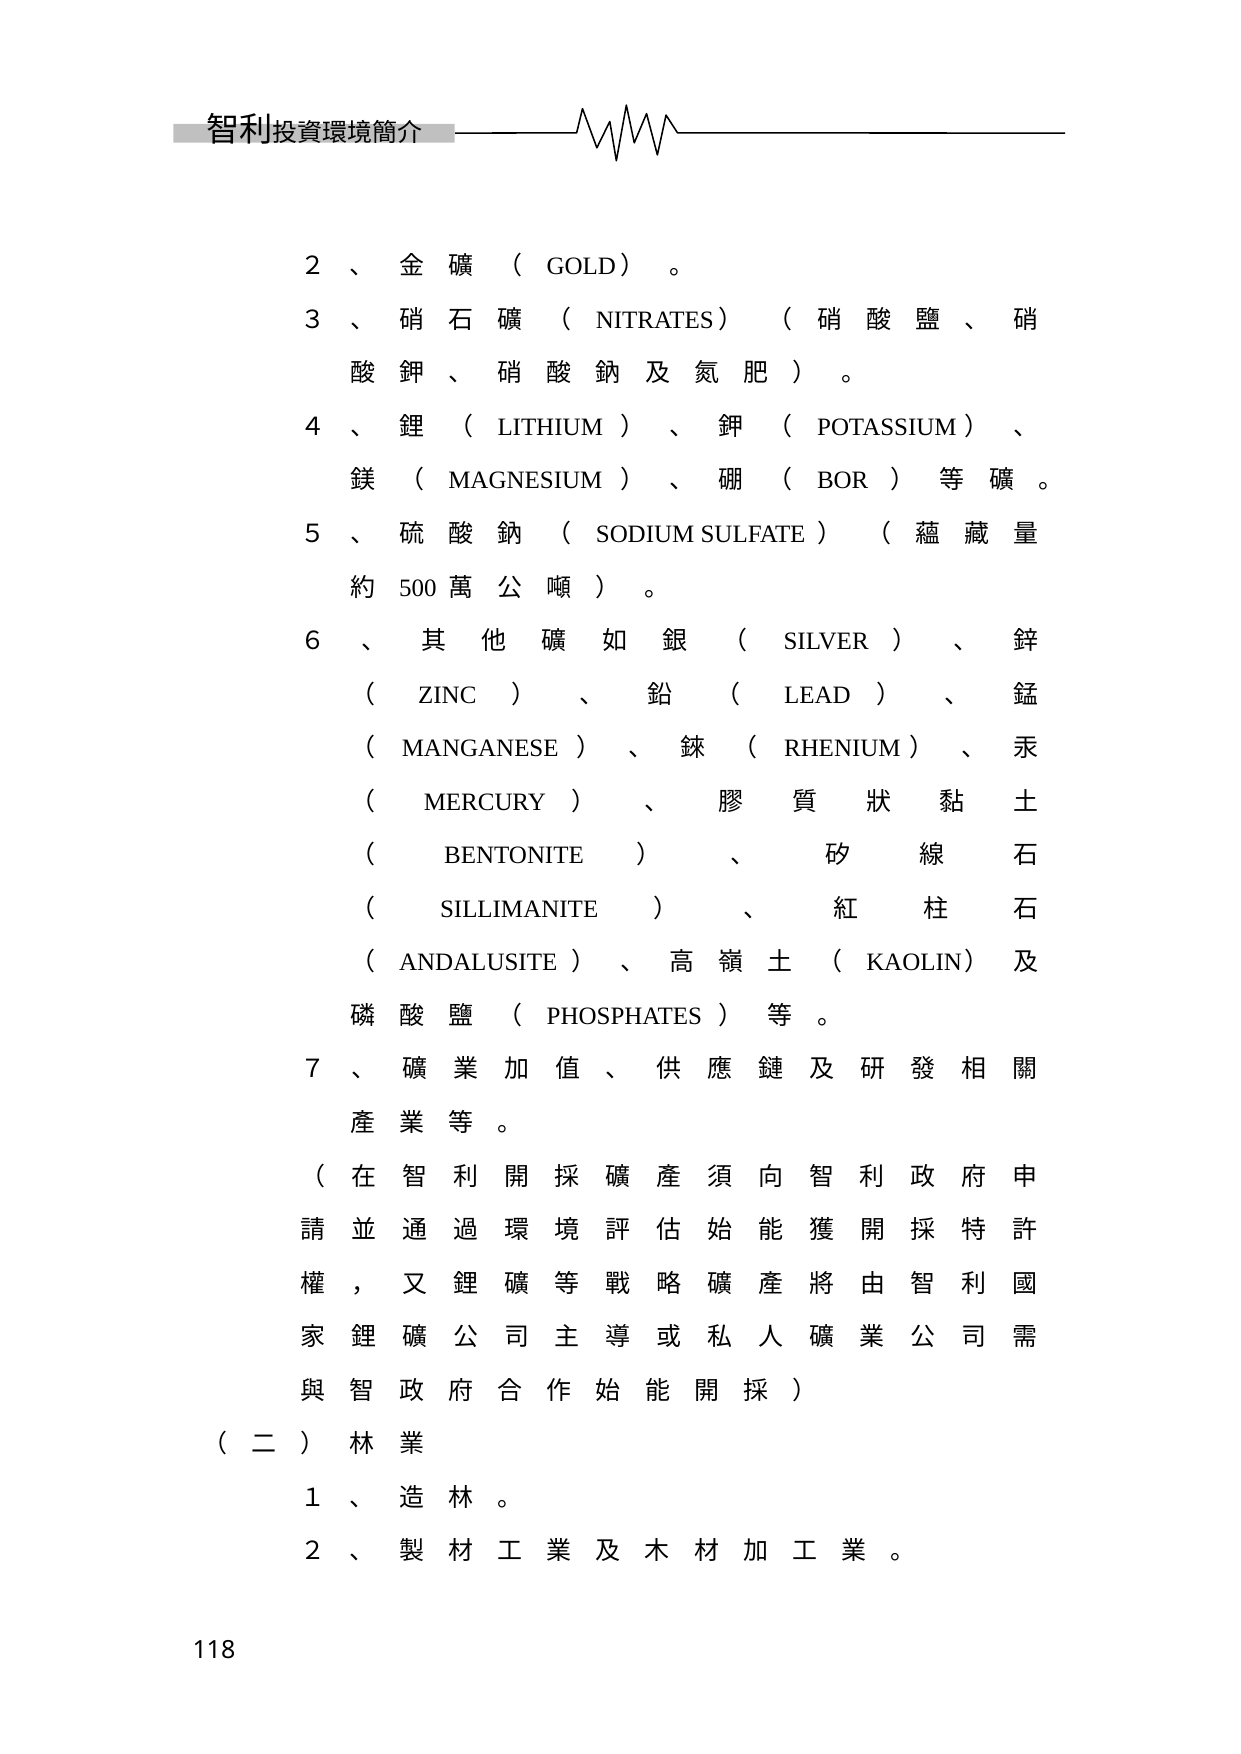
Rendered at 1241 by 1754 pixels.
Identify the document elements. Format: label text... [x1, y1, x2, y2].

text （二）林業 [202, 1415, 1063, 1469]
text ２、製材工業及木材加工業。 [276, 1522, 1063, 1576]
text １、造林。 [276, 1469, 1063, 1522]
text ２、金礦（GOLD）。 [276, 237, 1063, 291]
text ５、硫酸鈉（SODIUM SULFATE）（蘊藏量約500萬公噸）。 [276, 505, 1063, 612]
text ４、鋰（LITHIUM）、鉀（POTASSIUM）、鎂（MAGNESIUM）、硼（BOR）等礦。 [276, 398, 1063, 505]
text （在智利開採礦產須向智利政府申請並通過環境評估始能獲開採特許權，又鋰礦等戰略礦產將由智利國家鋰礦公司主導或私人礦業公司需與智政府合作始能開採） [276, 1147, 1063, 1415]
text ７、礦業加值、供應鏈及研發相關產業等。 [276, 1040, 1063, 1147]
text ３、硝石礦（NITRATES）（硝酸鹽、硝酸鉀、硝酸鈉及氮肥）。 [276, 291, 1063, 398]
text ６、其他礦如銀（SILVER）、鋅（ZINC）、鉛（LEAD）、錳（MANGANESE）、錸（RHENIUM）、汞（MERCURY）、膠質狀黏土（BENTONITE）、矽線石（SILLIMANITE）、紅柱石（ANDALUSITE）、高嶺土（KAOLIN）及磷酸鹽（PHOSPHATES）等。 [276, 612, 1063, 1040]
